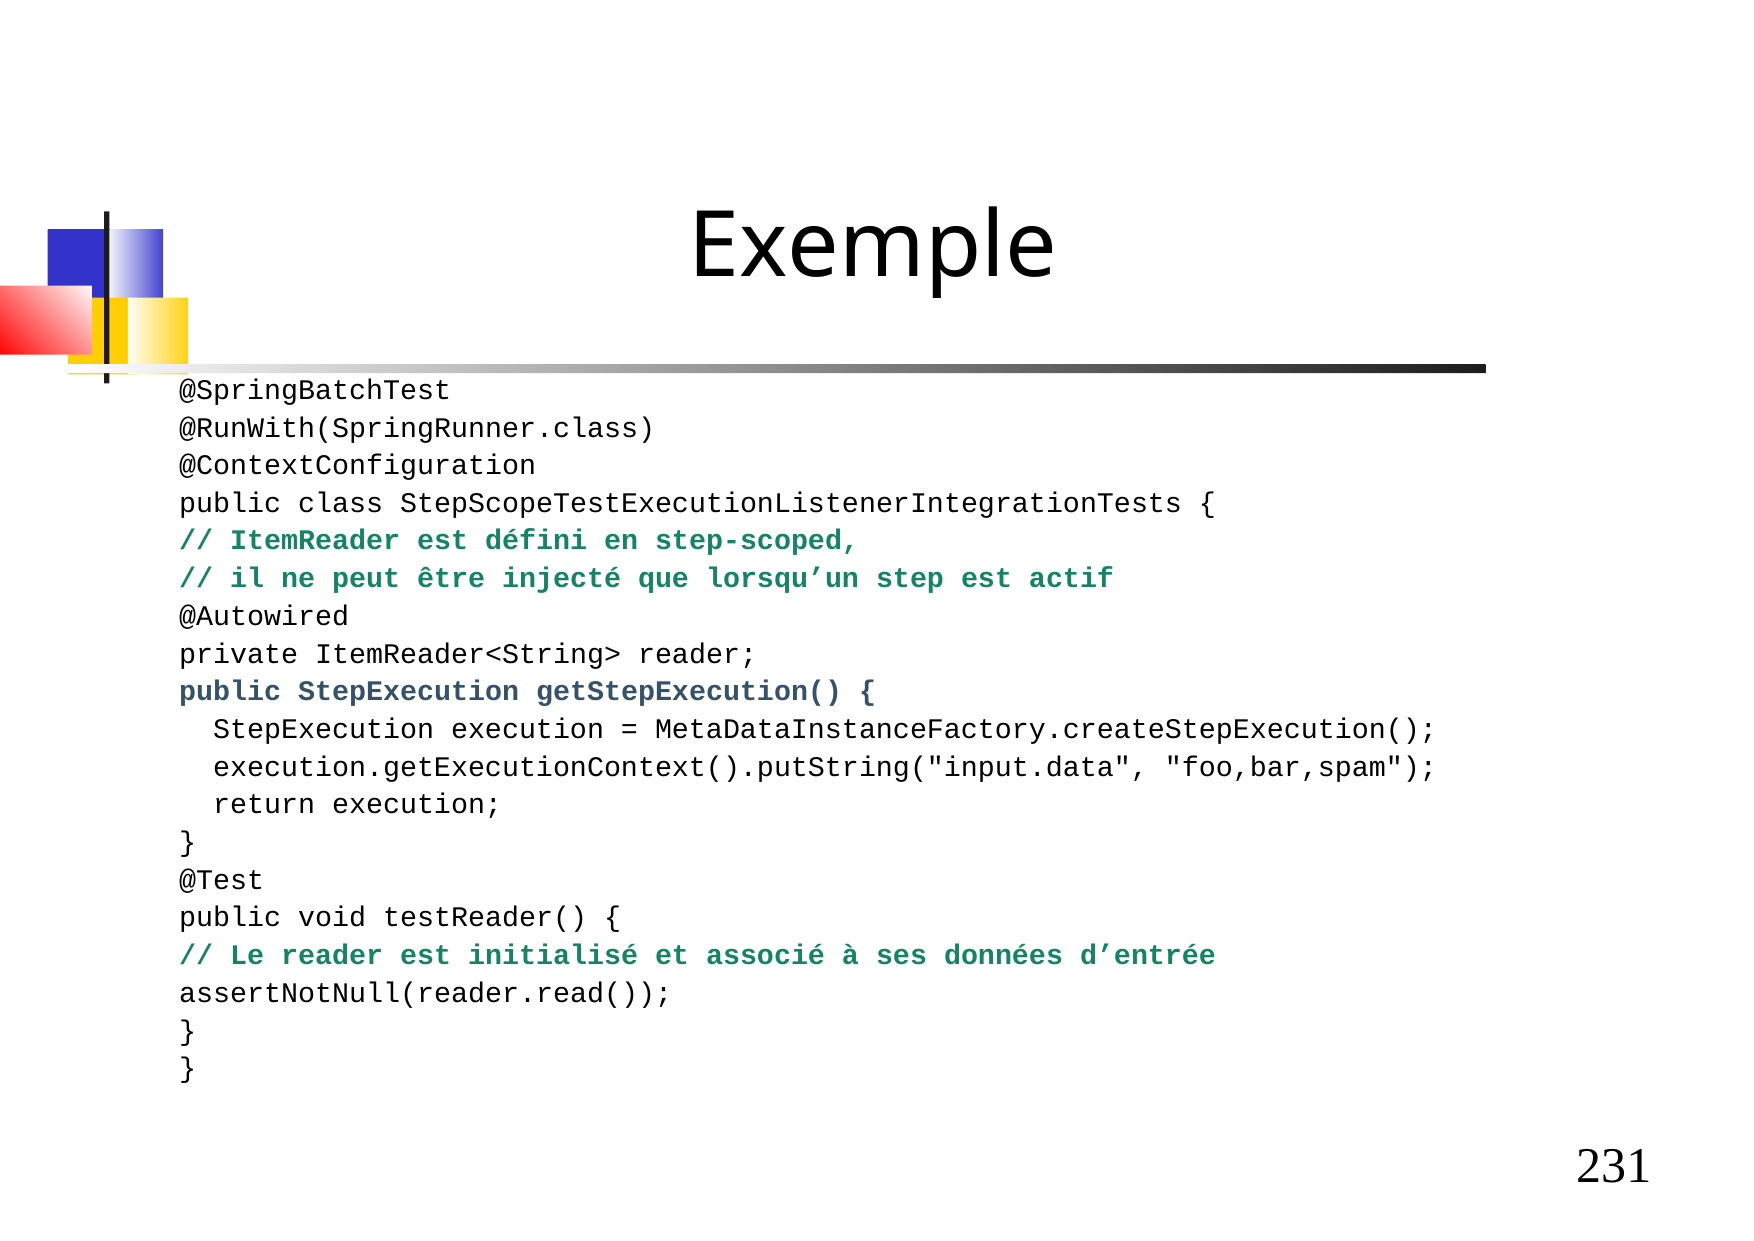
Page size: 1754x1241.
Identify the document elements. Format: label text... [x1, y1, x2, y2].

title Exemple [179, 139, 1567, 351]
list @SpringBatchTest @RunWith(SpringRunner.class) @ContextConfiguration public class StepScopeTestExecutionListenerIntegrationTests { // ItemReader est défini en step-scoped, // il ne peut être injecté que lorsqu’un step est actif @Autowired private ItemReader<String> reader; public StepExecution getStepExecution() { StepExecution execution = MetaDataInstanceFactory.createStepExecution(); execution.getExecutionContext().putString("input.data", "foo,bar,spam"); return execution; } @Test public void testReader() { // Le reader est initialisé et associé à ses données d’entrée assertNotNull(reader.read()); } } [179, 371, 1567, 1091]
